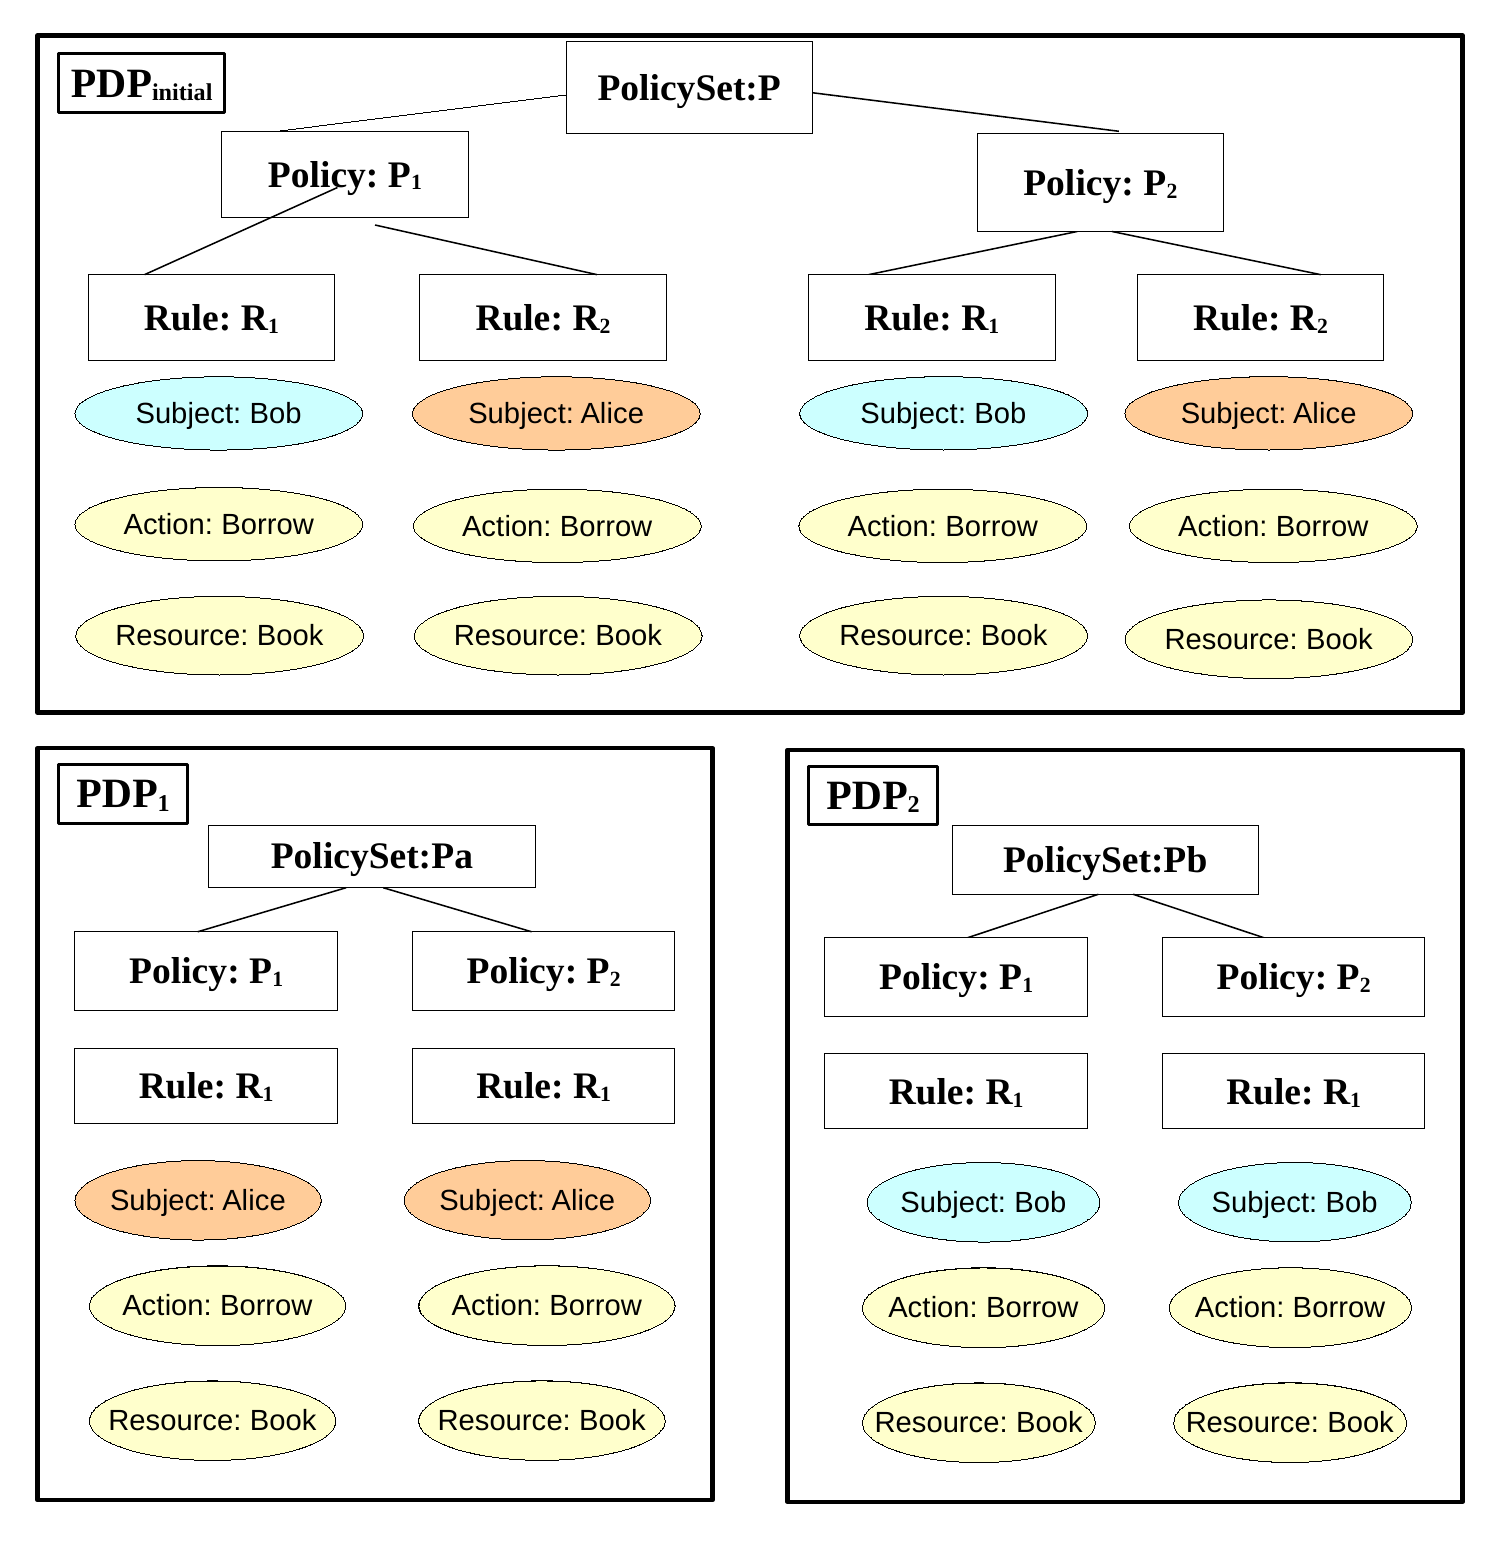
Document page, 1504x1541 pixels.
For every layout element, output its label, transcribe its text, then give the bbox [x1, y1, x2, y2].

text_box PDP1 [58, 764, 188, 824]
text_box Policy: P1 [824, 937, 1088, 1017]
text_box Rule: R1 [824, 1053, 1088, 1129]
text_box PDP2 [808, 766, 938, 825]
text_box [37, 35, 1463, 713]
text_box Policy: P2 [1162, 937, 1425, 1017]
text_box [787, 750, 1463, 1502]
text_box [37, 748, 713, 1501]
text_box PDPinitial [58, 53, 225, 113]
text_box Rule: R1 [1162, 1053, 1425, 1129]
